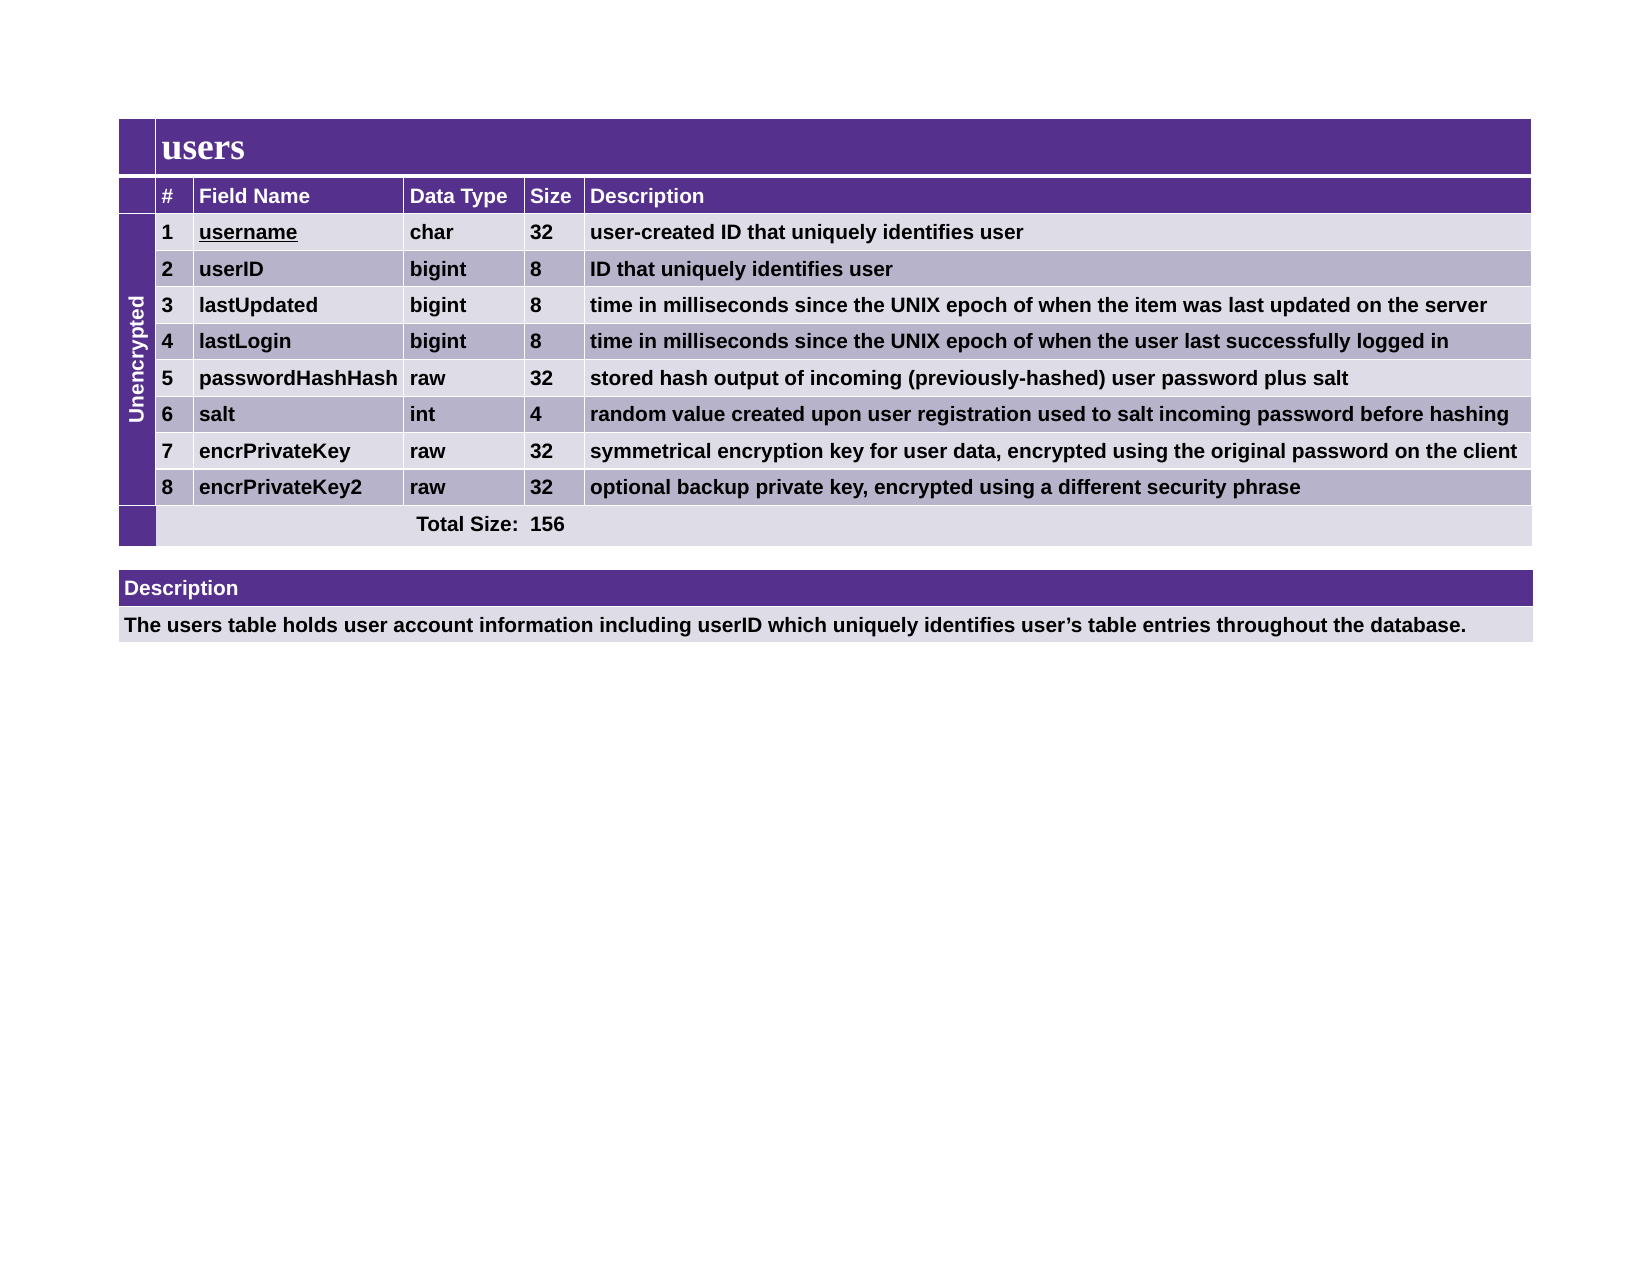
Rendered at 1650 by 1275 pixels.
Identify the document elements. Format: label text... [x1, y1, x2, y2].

table_cell optional backup private key, encrypted using a different security phrase [585, 470, 1531, 505]
table_cell 2 [156, 251, 193, 286]
table_cell time in milliseconds since the UNIX epoch of when the user last successfully logged in [585, 324, 1531, 359]
table_cell [156, 506, 404, 546]
table_cell bigint [404, 251, 524, 286]
table_cell 7 [156, 433, 193, 468]
table_cell 4 [525, 397, 584, 432]
table_cell 1 [156, 214, 193, 250]
table_cell salt [194, 397, 403, 432]
table_cell symmetrical encryption key for user data, encrypted using the original password on the client [585, 433, 1531, 468]
table_cell 32 [525, 360, 584, 396]
table_cell [119, 506, 156, 546]
table_cell encrPrivateKey2 [194, 470, 403, 505]
table_cell # [156, 178, 193, 213]
table_cell raw [404, 360, 524, 396]
table_cell int [404, 397, 524, 432]
table_cell 6 [156, 397, 193, 432]
table_cell Field Name [194, 178, 403, 213]
table_cell ID that uniquely identifies user [585, 251, 1531, 286]
table_cell 8 [525, 287, 584, 323]
table_cell Description [585, 178, 1531, 213]
table_header Description [119, 570, 1533, 606]
table_cell 156 [524, 506, 584, 546]
table_cell passwordHashHash [194, 360, 403, 396]
table_cell char [404, 214, 524, 250]
table_cell random value created upon user registration used to salt incoming password before hashing [585, 397, 1531, 432]
table_cell time in milliseconds since the UNIX epoch of when the item was last updated on the server [585, 287, 1531, 323]
table_cell Data Type [404, 178, 524, 213]
table_cell 3 [156, 287, 193, 323]
table_cell stored hash output of incoming (previously-hashed) user password plus salt [585, 360, 1531, 396]
table_cell lastLogin [194, 324, 403, 359]
table_cell [119, 178, 155, 213]
table_cell Unencrypted [119, 214, 155, 505]
table_cell username [194, 214, 403, 250]
table_cell 8 [156, 470, 193, 505]
table_cell Total Size: [404, 506, 524, 546]
table_cell encrPrivateKey [194, 433, 403, 468]
table_cell 32 [525, 433, 584, 468]
table_cell raw [404, 470, 524, 505]
table_cell userID [194, 251, 403, 286]
table_cell lastUpdated [194, 287, 403, 323]
table_cell The users table holds user account information including userID which uniquely identifies user’s table entries throughout the database. [119, 607, 1533, 642]
table_cell 32 [525, 214, 584, 250]
table_cell 8 [525, 324, 584, 359]
table_cell 4 [156, 324, 193, 359]
table_cell 8 [525, 251, 584, 286]
table_cell Size [525, 178, 584, 213]
table_cell 5 [156, 360, 193, 396]
table_cell bigint [404, 287, 524, 323]
table_cell bigint [404, 324, 524, 359]
table_cell 32 [525, 470, 584, 505]
table_header [119, 119, 155, 174]
table_cell raw [404, 433, 524, 468]
table_cell user-created ID that uniquely identifies user [585, 214, 1531, 250]
table_cell [584, 506, 1532, 546]
table_header users [156, 119, 1531, 174]
